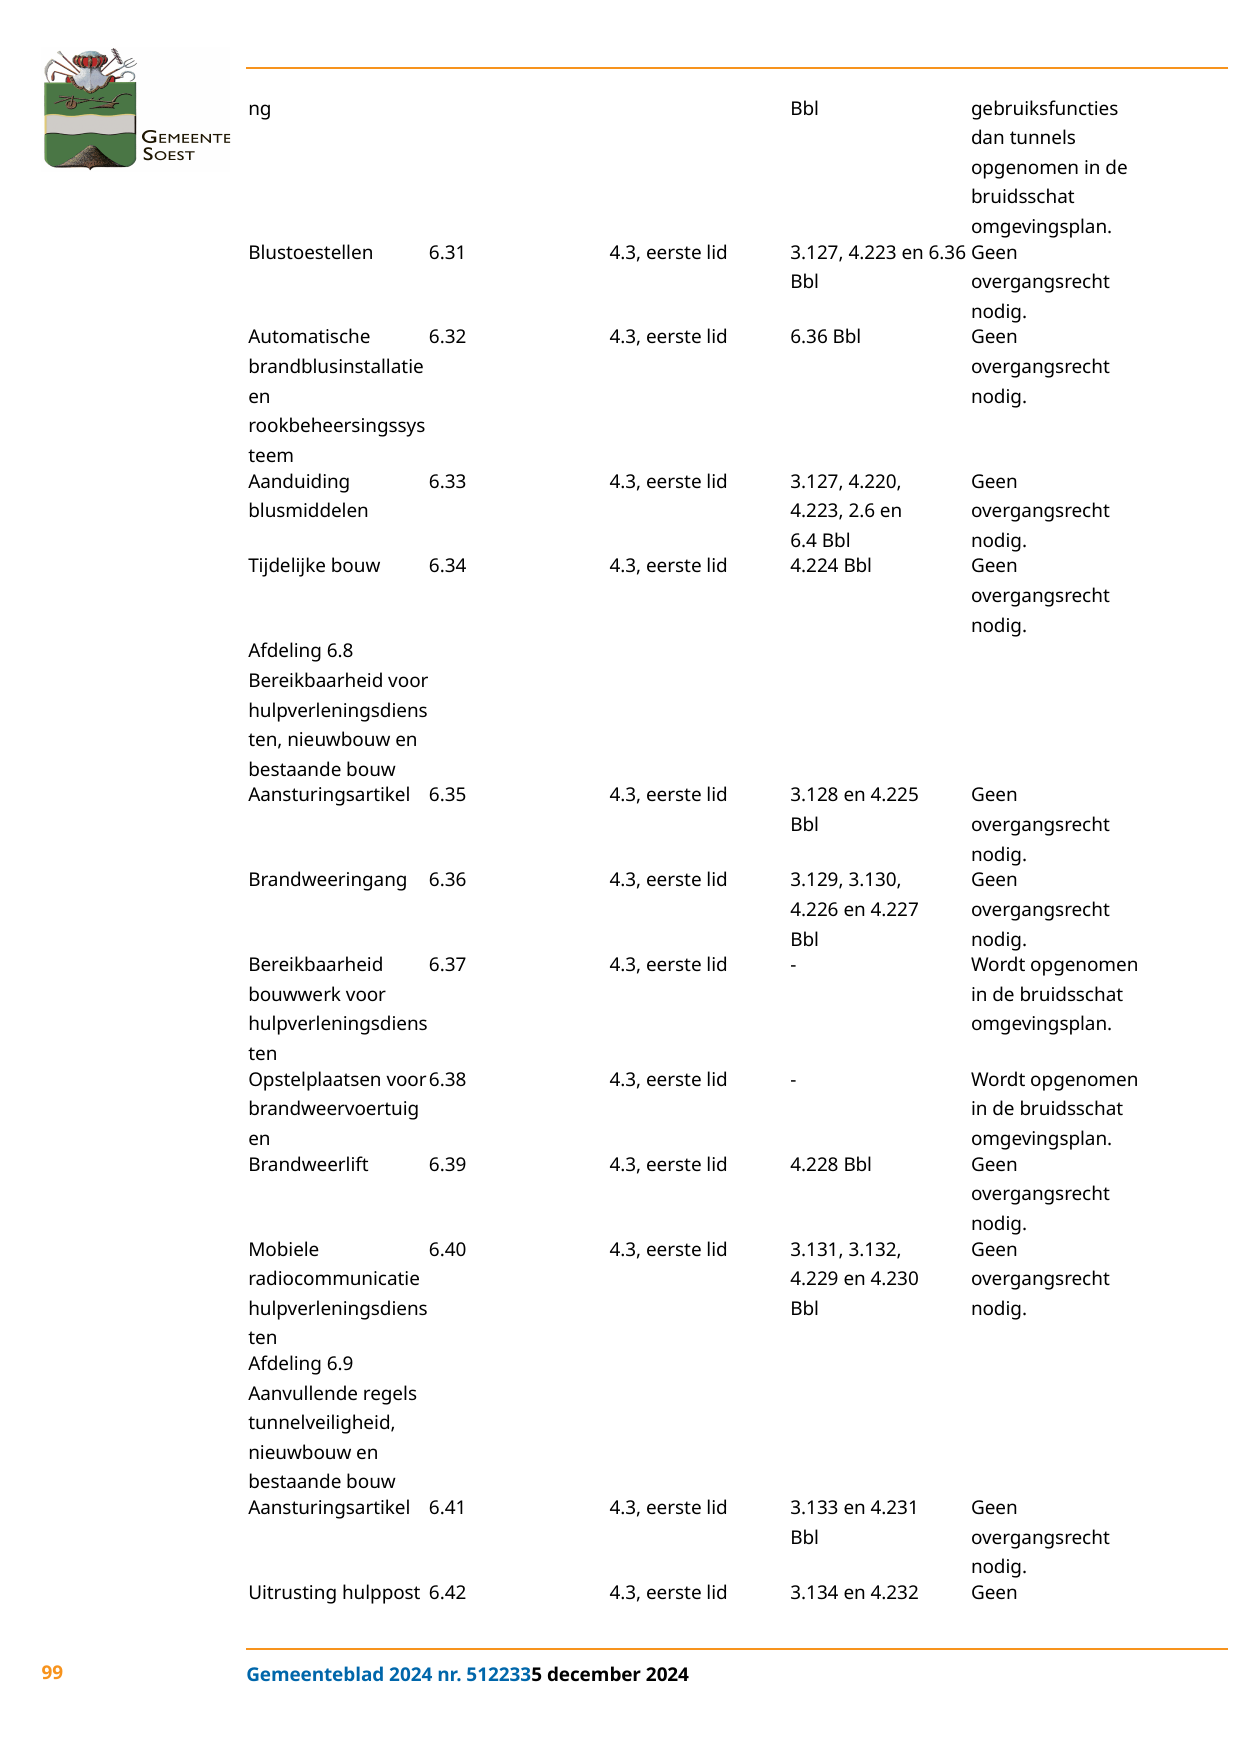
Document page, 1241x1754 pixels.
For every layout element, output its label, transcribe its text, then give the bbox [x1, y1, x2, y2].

table_cell [609, 638, 790, 782]
table_cell Opstelplaatsen voor brandweervoertuigen [248, 1066, 429, 1151]
table_cell [609, 1350, 790, 1494]
table_cell 6.38 [429, 1066, 609, 1151]
table_cell Blustoestellen [248, 239, 429, 324]
table_cell 3.131, 3.132, 4.229 en 4.230 Bbl [790, 1236, 971, 1350]
table_cell 4.3, eerste lid [609, 553, 790, 638]
table_cell 6.33 [429, 468, 609, 553]
table_cell 6.32 [429, 324, 609, 468]
table_cell Wordt opgenomen in de bruidsschat omgevingsplan. [971, 1066, 1152, 1151]
table_cell 3.133 en 4.231 Bbl [790, 1494, 971, 1579]
table_cell Bereikbaarheid bouwwerk voor hulpverleningsdiensten [248, 951, 429, 1066]
table_cell [790, 1350, 971, 1494]
table_cell Bbl [790, 95, 971, 239]
table_cell 6.41 [429, 1494, 609, 1579]
table_cell 4.3, eerste lid [609, 468, 790, 553]
table_cell [971, 638, 1152, 782]
table_cell Afdeling 6.8 Bereikbaarheid voor hulpverleningsdiensten, nieuwbouw en bestaande bouw [248, 638, 429, 782]
table_cell 4.3, eerste lid [609, 1494, 790, 1579]
table_cell Geen overgangsrecht nodig. [971, 239, 1152, 324]
table_cell 4.3, eerste lid [609, 1236, 790, 1350]
table_cell [790, 638, 971, 782]
table_cell 6.39 [429, 1151, 609, 1236]
table_cell Geen overgangsrecht nodig. [971, 1151, 1152, 1236]
table_cell ng [248, 95, 429, 239]
table_cell Geen overgangsrecht nodig. [971, 324, 1152, 468]
table_cell 4.228 Bbl [790, 1151, 971, 1236]
table_cell 6.42 [429, 1579, 609, 1605]
table_cell Aansturingsartikel [248, 782, 429, 867]
table_cell Geen overgangsrecht nodig. [971, 553, 1152, 638]
table_cell 6.35 [429, 782, 609, 867]
table_cell Geen overgangsrecht nodig. [971, 1236, 1152, 1350]
table_cell 4.3, eerste lid [609, 1151, 790, 1236]
table_cell Aansturingsartikel [248, 1494, 429, 1579]
table_cell Geen overgangsrecht nodig. [971, 1494, 1152, 1579]
picture [41, 47, 231, 172]
table_cell 4.3, eerste lid [609, 951, 790, 1066]
table_cell [429, 1350, 609, 1494]
table_cell Geen [971, 1579, 1152, 1605]
table_cell 4.224 Bbl [790, 553, 971, 638]
table_cell Wordt opgenomen in de bruidsschat omgevingsplan. [971, 951, 1152, 1066]
table_cell Brandweeringang [248, 867, 429, 951]
table_cell Geen overgangsrecht nodig. [971, 782, 1152, 867]
table_cell Automatische brandblusinstallatie en rookbeheersingssysteem [248, 324, 429, 468]
table_cell 4.3, eerste lid [609, 867, 790, 951]
table_cell 4.3, eerste lid [609, 239, 790, 324]
table_cell gebruiksfuncties dan tunnels opgenomen in de bruidsschat omgevingsplan. [971, 95, 1152, 239]
table_cell [429, 95, 609, 239]
table_cell Uitrusting hulppost [248, 1579, 429, 1605]
table_cell 3.127, 4.223 en 6.36 Bbl [790, 239, 971, 324]
table_cell 6.36 [429, 867, 609, 951]
table_cell [609, 95, 790, 239]
table_cell 6.40 [429, 1236, 609, 1350]
table_cell Aanduiding blusmiddelen [248, 468, 429, 553]
table_cell - [790, 951, 971, 1066]
table_cell 4.3, eerste lid [609, 324, 790, 468]
table_cell [429, 638, 609, 782]
table_cell 4.3, eerste lid [609, 782, 790, 867]
table_cell - [790, 1066, 971, 1151]
table_cell 3.134 en 4.232 [790, 1579, 971, 1605]
table_cell 6.37 [429, 951, 609, 1066]
table_cell 3.127, 4.220, 4.223, 2.6 en 6.4 Bbl [790, 468, 971, 553]
table_cell Tijdelijke bouw [248, 553, 429, 638]
table_cell 6.34 [429, 553, 609, 638]
table_cell Geen overgangsrecht nodig. [971, 468, 1152, 553]
table_cell 6.36 Bbl [790, 324, 971, 468]
table_cell [971, 1350, 1152, 1494]
table_cell 3.129, 3.130, 4.226 en 4.227 Bbl [790, 867, 971, 951]
table_cell 3.128 en 4.225 Bbl [790, 782, 971, 867]
table_cell Afdeling 6.9 Aanvullende regels tunnelveiligheid, nieuwbouw en bestaande bouw [248, 1350, 429, 1494]
table_cell 4.3, eerste lid [609, 1579, 790, 1605]
table_cell Mobiele radiocommunicatie hulpverleningsdiensten [248, 1236, 429, 1350]
table_cell Brandweerlift [248, 1151, 429, 1236]
table_cell Geen overgangsrecht nodig. [971, 867, 1152, 951]
table_cell 6.31 [429, 239, 609, 324]
table_cell 4.3, eerste lid [609, 1066, 790, 1151]
